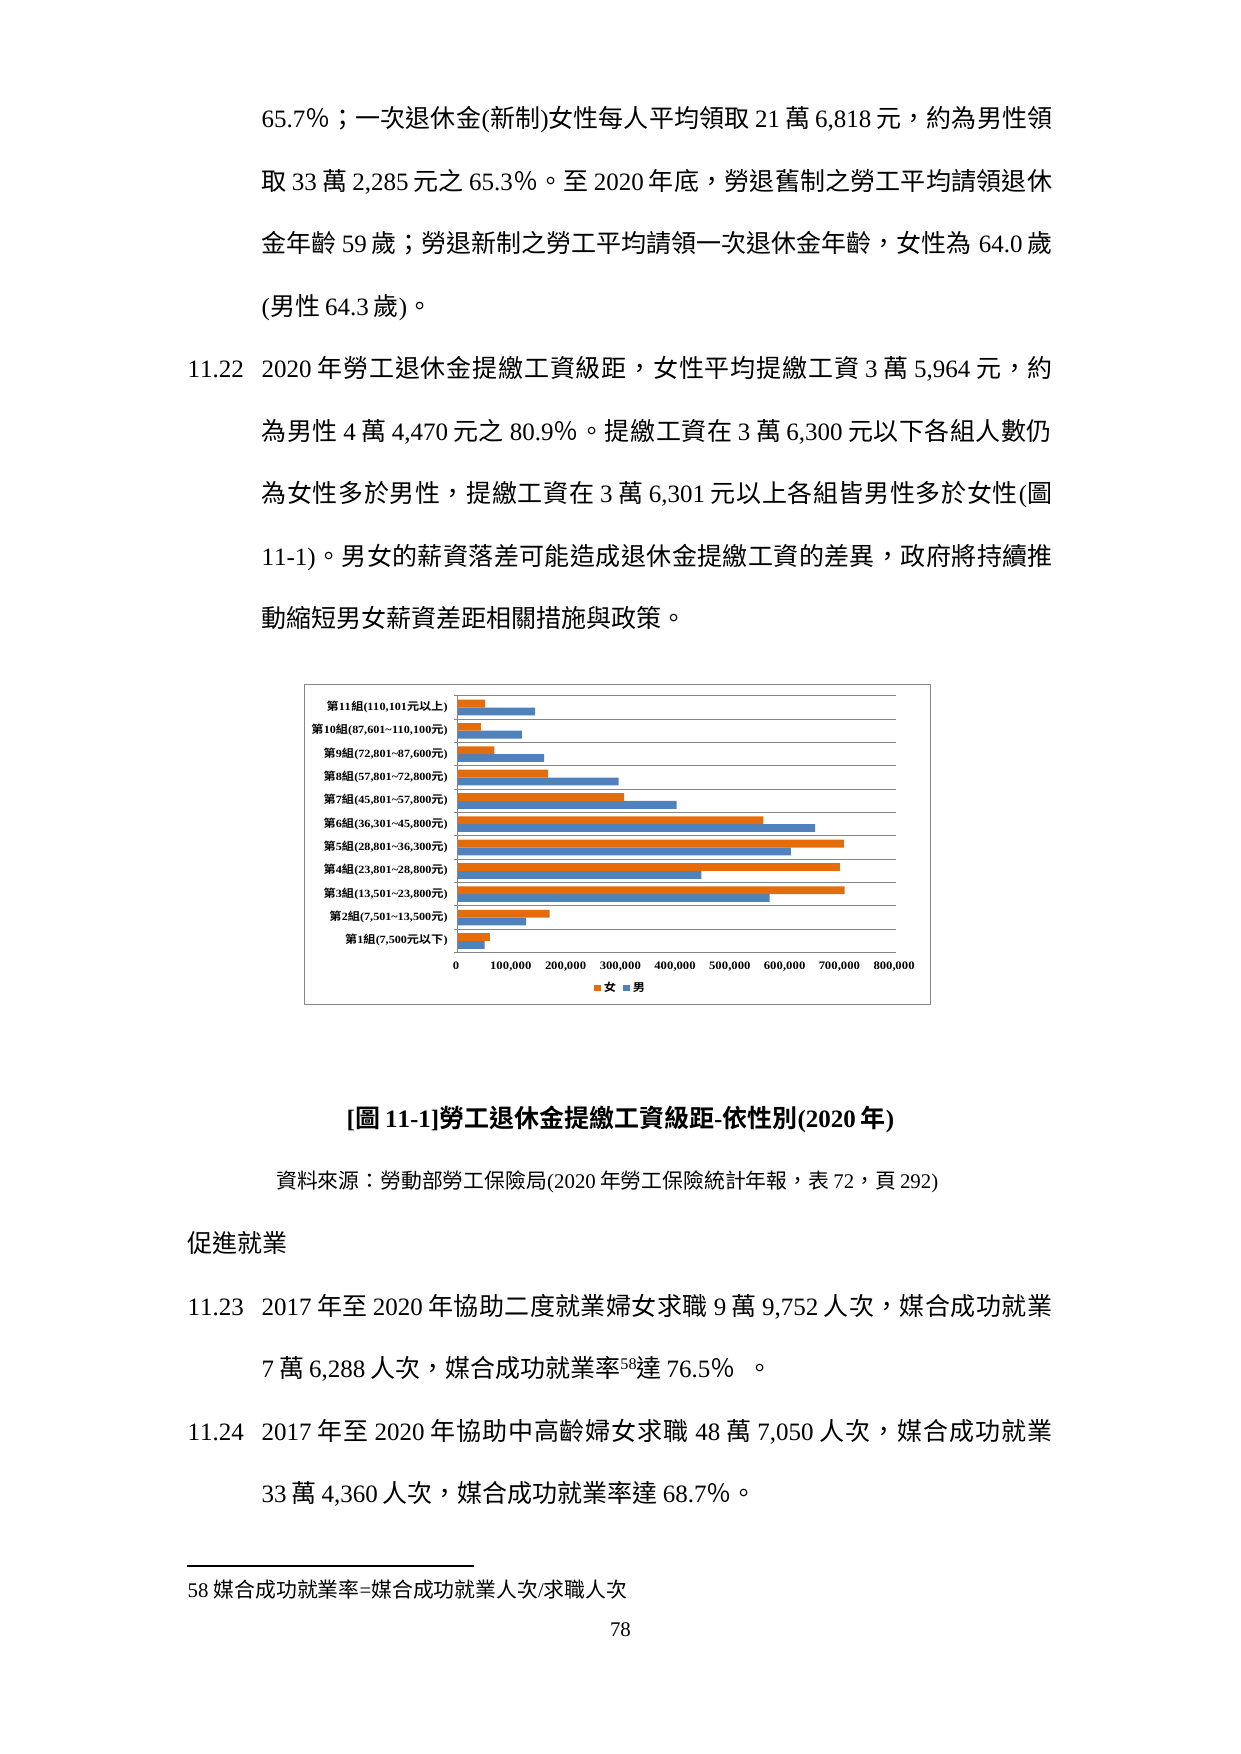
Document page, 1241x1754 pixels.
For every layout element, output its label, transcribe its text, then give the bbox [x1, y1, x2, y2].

subtitle [圖11-1]勞工退休金提繳工資級距-依性別(2020年) [187, 1075, 1053, 1137]
text 資料來源：勞動部勞工保險局(2020年勞工保險統計年報，表72，頁292) [276, 1137, 1053, 1200]
text 促進就業 [187, 1200, 1053, 1262]
list 媒合成功就業率=媒合成功就業人次/求職人次 [187, 1566, 1053, 1604]
list 2020年勞工退休金提繳工資級距，女性平均提繳工資3萬5,964元，約為男性4萬4,470元之80.9％。提繳工資在3萬6,300元以下各組人數仍為女性多於男性，提繳工資在3萬6,301元以上各組皆男性多於女性(圖11-1)。男女的薪資落差可能造成退休金提繳工資的差異，政府將持續推動縮短男女薪資差距相關措施與政策。 [187, 325, 1053, 637]
list 2017年至2020年協助二度就業婦女求職9萬9,752人次，媒合成功就業7萬6,288人次，媒合成功就業率達76.5％ 。 [187, 1262, 1053, 1387]
list 65.7％；一次退休金(新制)女性每人平均領取21萬6,818元，約為男性領取33萬2,285元之65.3％。至2020年底，勞退舊制之勞工平均請領退休金年齡59歲；勞退新制之勞工平均請領一次退休金年齡，女性為64.0歲(男性64.3歲)。 [187, 75, 1053, 325]
list 2017年至2020年協助中高齡婦女求職48萬7,050人次，媒合成功就業33萬4,360人次，媒合成功就業率達68.7％。 [187, 1387, 1053, 1512]
